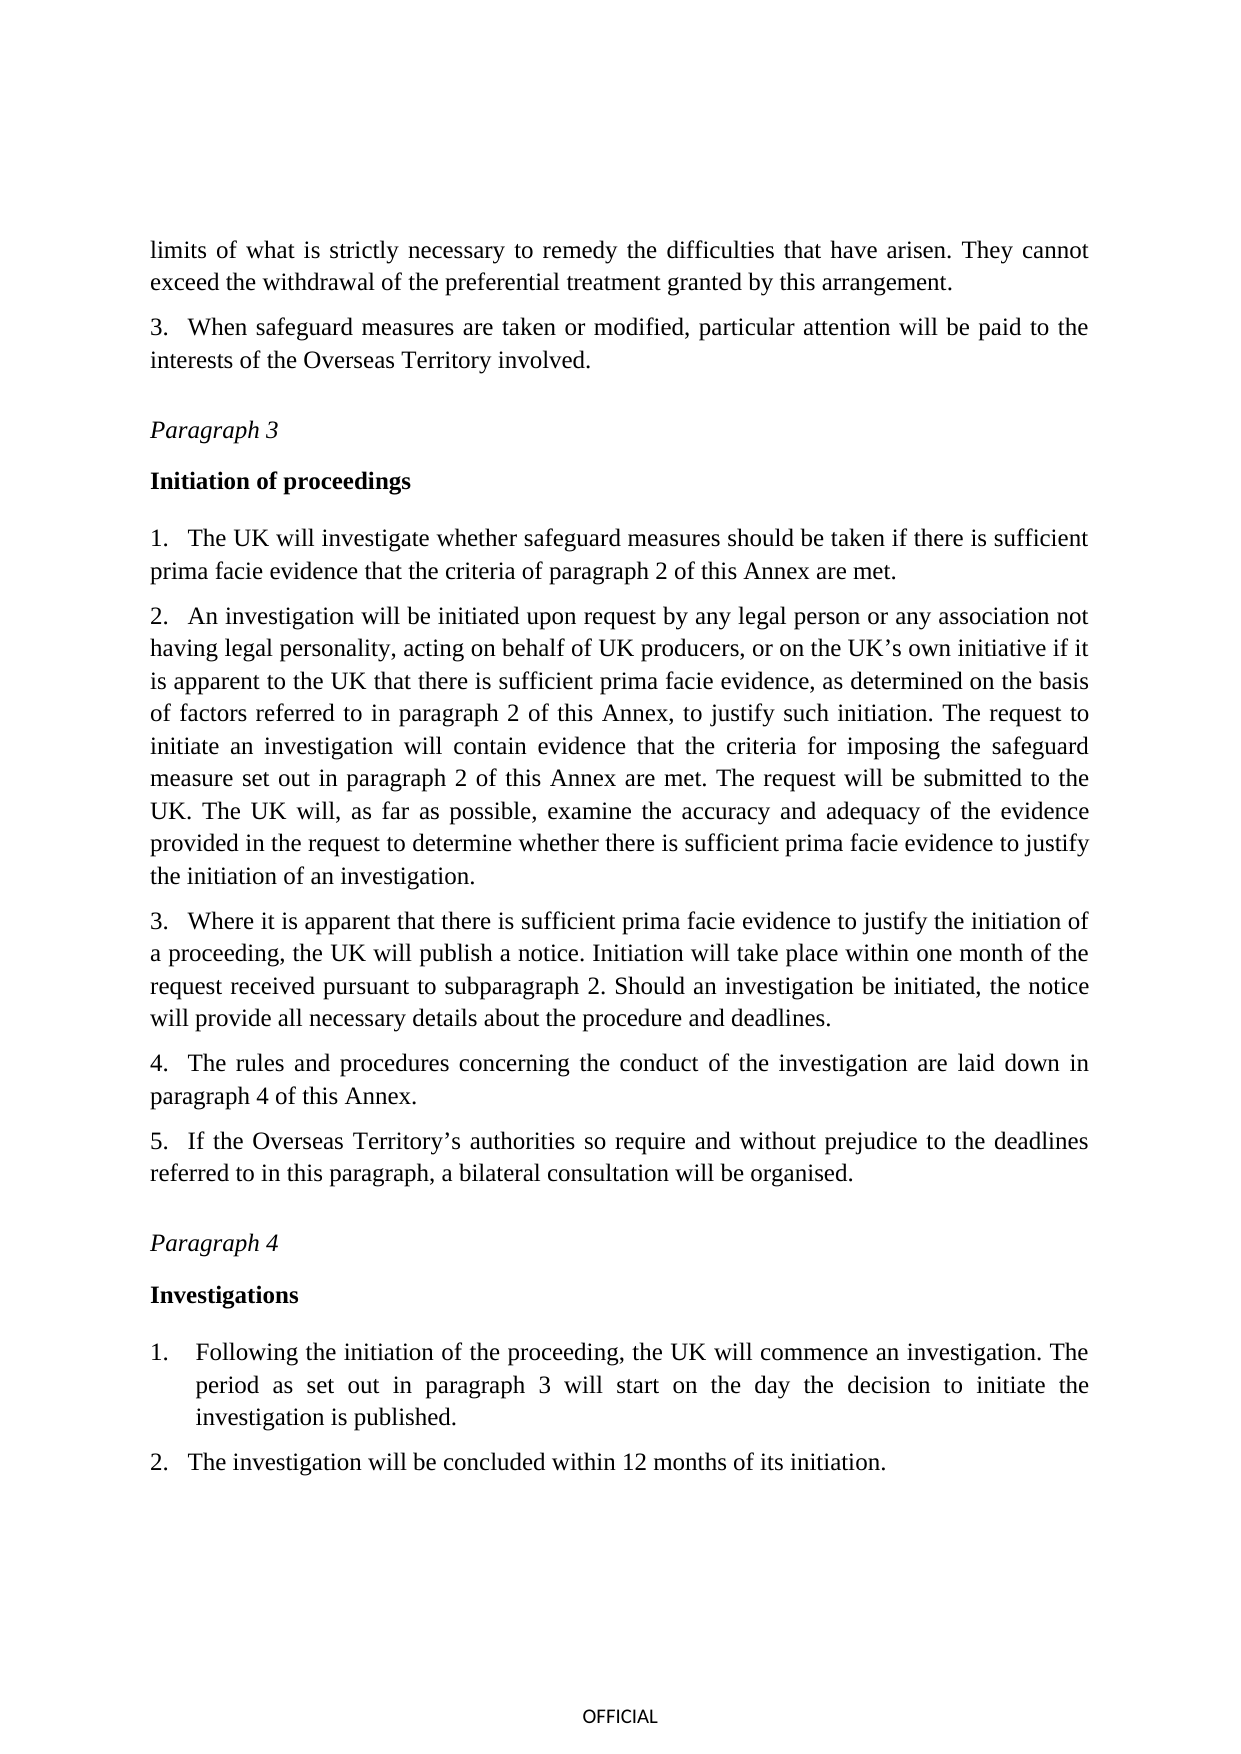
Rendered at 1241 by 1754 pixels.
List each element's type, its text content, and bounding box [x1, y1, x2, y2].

text 3. When safeguard measures are taken or modified, particular attention will be paid to the interests of the Overseas Territory involved. [150, 308, 1090, 373]
text Paragraph 3 [150, 411, 1090, 443]
text 5. If the Overseas Territory’s authorities so require and without prejudice to the deadlines referred to in this paragraph, a bilateral consultation will be organised. [150, 1122, 1090, 1187]
text Paragraph 4 [150, 1225, 1090, 1257]
text Investigations [150, 1276, 1090, 1308]
list Following the initiation of the proceeding, the UK will commence an investigation. The period as set out in paragraph 3 will start on the day the decision to initiate the investigation is published. [150, 1333, 1090, 1431]
text 3. Where it is apparent that there is sufficient prima facie evidence to justify the initiation of a proceeding, the UK will publish a notice. Initiation will take place within one month of the request received pursuant to subparagraph 2. Should an investigation be initiated, the notice will provide all necessary details about the procedure and deadlines. [150, 902, 1090, 1032]
text 2. The investigation will be concluded within 12 months of its initiation. [150, 1443, 1090, 1476]
text 2. An investigation will be initiated upon request by any legal person or any association not having legal personality, acting on behalf of UK producers, or on the UK’s own initiative if it is apparent to the UK that there is sufficient prima facie evidence, as determined on the basis of factors referred to in paragraph 2 of this Annex, to justify such initiation. The request to initiate an investigation will contain evidence that the criteria for imposing the safeguard measure set out in paragraph 2 of this Annex are met. The request will be submitted to the UK. The UK will, as far as possible, examine the accuracy and adequacy of the evidence provided in the request to determine whether there is sufficient prima facie evidence to justify the initiation of an investigation. [150, 597, 1090, 890]
text limits of what is strictly necessary to remedy the difficulties that have arisen. They cannot exceed the withdrawal of the preferential treatment granted by this arrangement. [150, 231, 1090, 296]
text 4. The rules and procedures concerning the conduct of the investigation are laid down in paragraph 4 of this Annex. [150, 1045, 1090, 1110]
text Initiation of proceedings [150, 462, 1090, 495]
text 1. The UK will investigate whether safeguard measures should be taken if there is sufficient prima facie evidence that the criteria of paragraph 2 of this Annex are met. [150, 520, 1090, 585]
